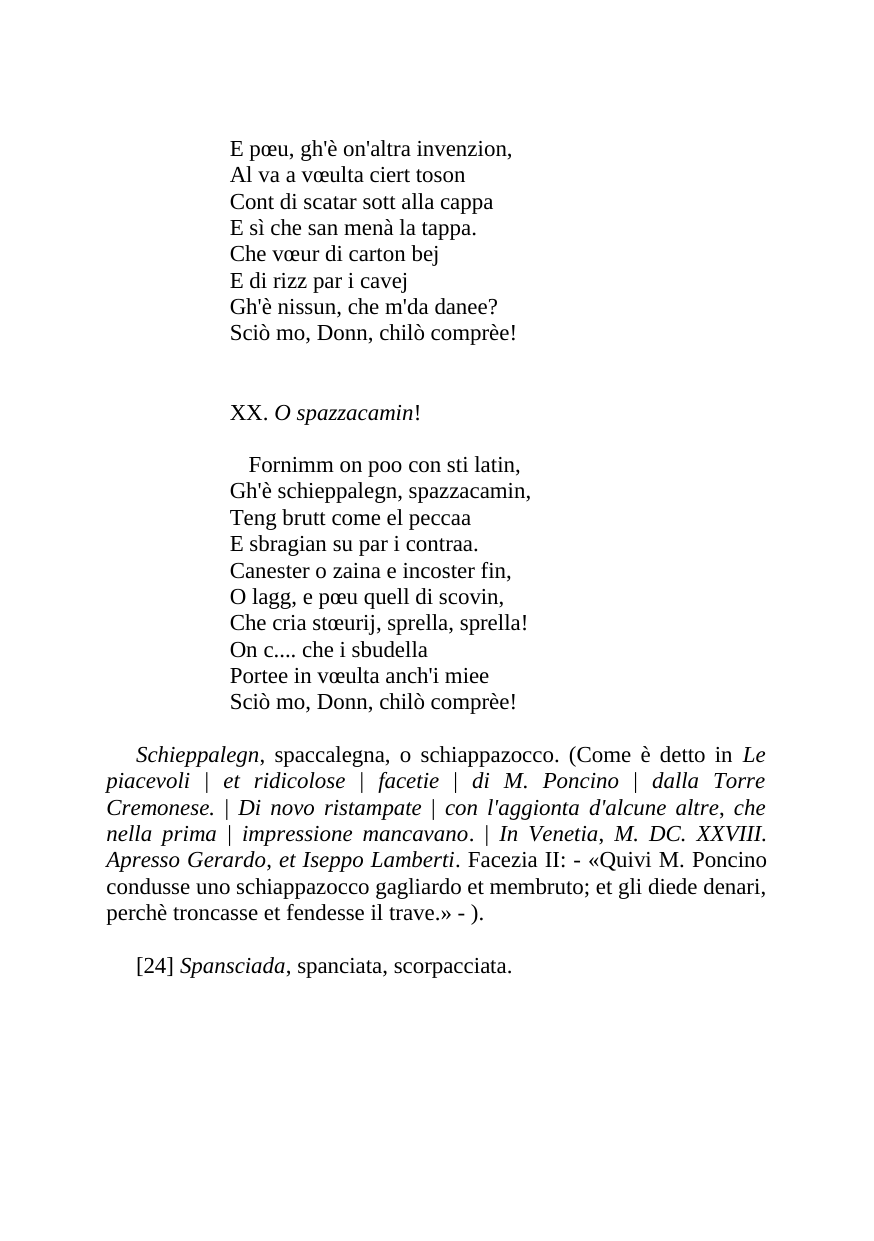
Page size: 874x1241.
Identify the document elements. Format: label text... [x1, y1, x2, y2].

text Portee in vœulta anch'i miee [200, 662, 768, 688]
text E pœu, gh'è on'altra invenzion, [200, 135, 768, 161]
text Sciò mo, Donn, chilò comprèe! [200, 688, 768, 715]
text Canester o zaina e incoster fin, [200, 557, 768, 583]
text E di rizz par i cavej [200, 267, 768, 293]
text Sciò mo, Donn, chilò comprèe! [200, 319, 768, 346]
text Che vœur di carton bej [200, 240, 768, 267]
text [24] Spansciada, spanciata, scorpacciata. [106, 952, 768, 978]
text E sì che san menà la tappa. [200, 214, 768, 240]
text Gh'è schieppalegn, spazzacamin, [200, 478, 768, 504]
text Che cria stœurij, sprella, sprella! [200, 609, 768, 636]
text E sbragian su par i contraa. [200, 530, 768, 557]
text XX. O spazzacamin! [200, 398, 768, 425]
text Schieppalegn, spaccalegna, o schiappazocco. (Come è detto in Le piacevoli | et ridicolose | facetie | di M. Poncino | dalla Torre Cremonese. | Di novo ristampate | con l'aggionta d'alcune altre, che nella prima | impressione mancavano. | In Venetia, M. DC. XXVIII. Apresso Gerardo, et Iseppo Lamberti. Facezia II: - «Quivi M. Poncino condusse uno schiappazocco gagliardo et membruto; et gli diede denari, perchè troncasse et fendesse il trave.» - ). [106, 741, 768, 926]
text Al va a vœulta ciert toson [200, 161, 768, 188]
text O lagg, e pœu quell di scovin, [200, 583, 768, 609]
text Gh'è nissun, che m'da danee? [200, 293, 768, 319]
text On c.... che i sbudella [200, 636, 768, 662]
text Fornimm on poo con sti latin, [219, 451, 768, 478]
text Cont di scatar sott alla cappa [200, 188, 768, 214]
text Teng brutt come el peccaa [200, 504, 768, 530]
